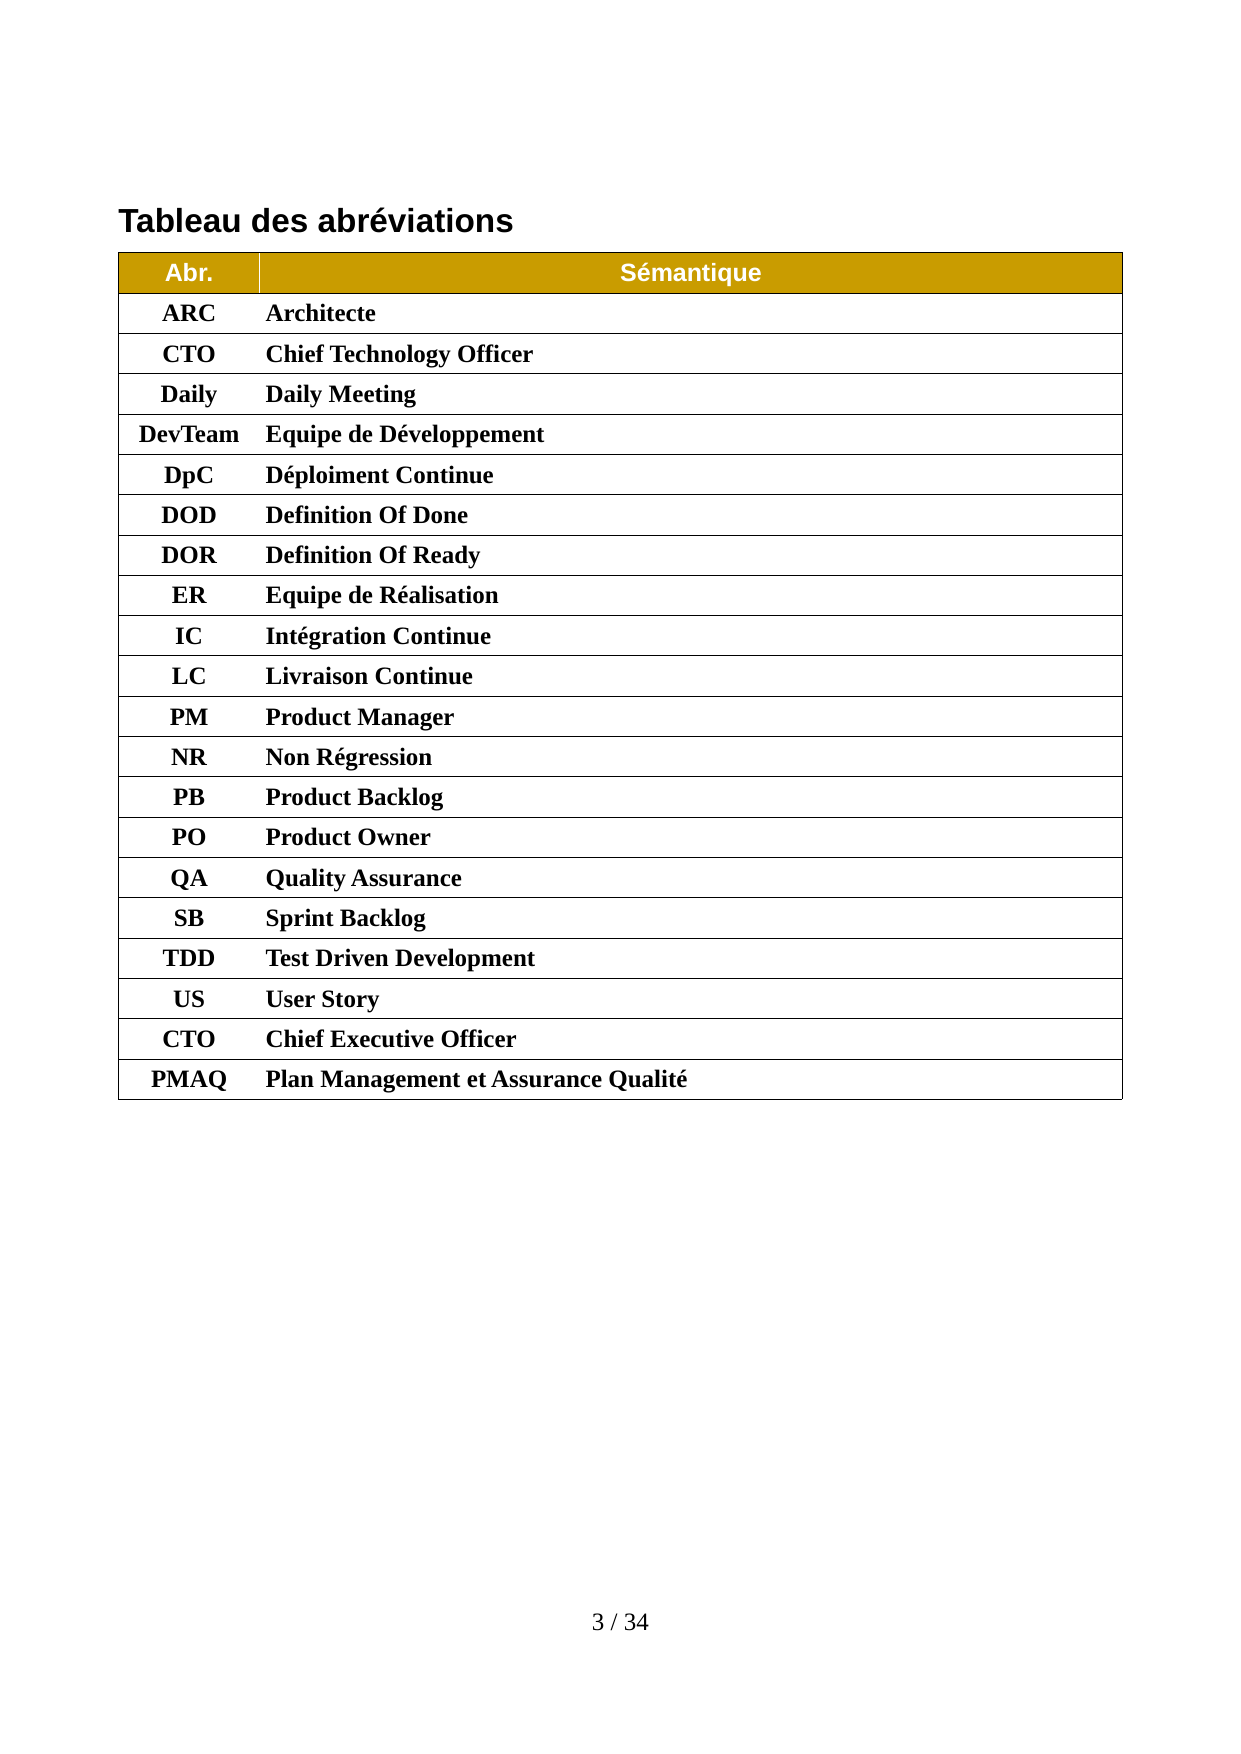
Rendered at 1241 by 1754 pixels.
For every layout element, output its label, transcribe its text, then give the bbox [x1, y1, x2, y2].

table_header Sémantique [260, 253, 1122, 293]
table_cell TDD [119, 939, 259, 978]
table_cell ER [119, 576, 259, 615]
table_cell Equipe de Réalisation [260, 576, 1122, 615]
table_cell Daily Meeting [260, 374, 1122, 413]
table_cell Plan Management et Assurance Qualité [260, 1060, 1122, 1099]
table_cell Sprint Backlog [260, 898, 1122, 938]
table_cell CTO [119, 334, 259, 373]
table_cell DpC [119, 455, 259, 494]
table_header Abr. [119, 253, 259, 293]
table_cell Product Backlog [260, 777, 1122, 817]
table_cell Architecte [260, 294, 1122, 333]
table_cell Product Manager [260, 697, 1122, 736]
table_cell DOD [119, 495, 259, 534]
table_cell PB [119, 777, 259, 817]
table_cell Intégration Continue [260, 616, 1122, 655]
table_cell Quality Assurance [260, 858, 1122, 897]
table_cell PM [119, 697, 259, 736]
table_cell PMAQ [119, 1060, 259, 1099]
table_cell ARC [119, 294, 259, 333]
table_cell LC [119, 656, 259, 696]
table_cell Non Régression [260, 737, 1122, 776]
table_cell SB [119, 898, 259, 938]
table_cell NR [119, 737, 259, 776]
subtitle Tableau des abréviations [118, 201, 1122, 240]
table_cell Test Driven Development [260, 939, 1122, 978]
table_cell Livraison Continue [260, 656, 1122, 696]
table_cell IC [119, 616, 259, 655]
table_cell QA [119, 858, 259, 897]
table_cell Definition Of Done [260, 495, 1122, 534]
table_cell User Story [260, 979, 1122, 1018]
table_cell Chief Technology Officer [260, 334, 1122, 373]
table_cell Daily [119, 374, 259, 413]
table_cell Déploiment Continue [260, 455, 1122, 494]
table_cell CTO [119, 1019, 259, 1058]
table_cell PO [119, 818, 259, 857]
table_cell DOR [119, 536, 259, 575]
table_cell Equipe de Développement [260, 415, 1122, 454]
table_cell Product Owner [260, 818, 1122, 857]
table_cell US [119, 979, 259, 1018]
table_cell Definition Of Ready [260, 536, 1122, 575]
table_cell Chief Executive Officer [260, 1019, 1122, 1058]
table_cell DevTeam [119, 415, 259, 454]
